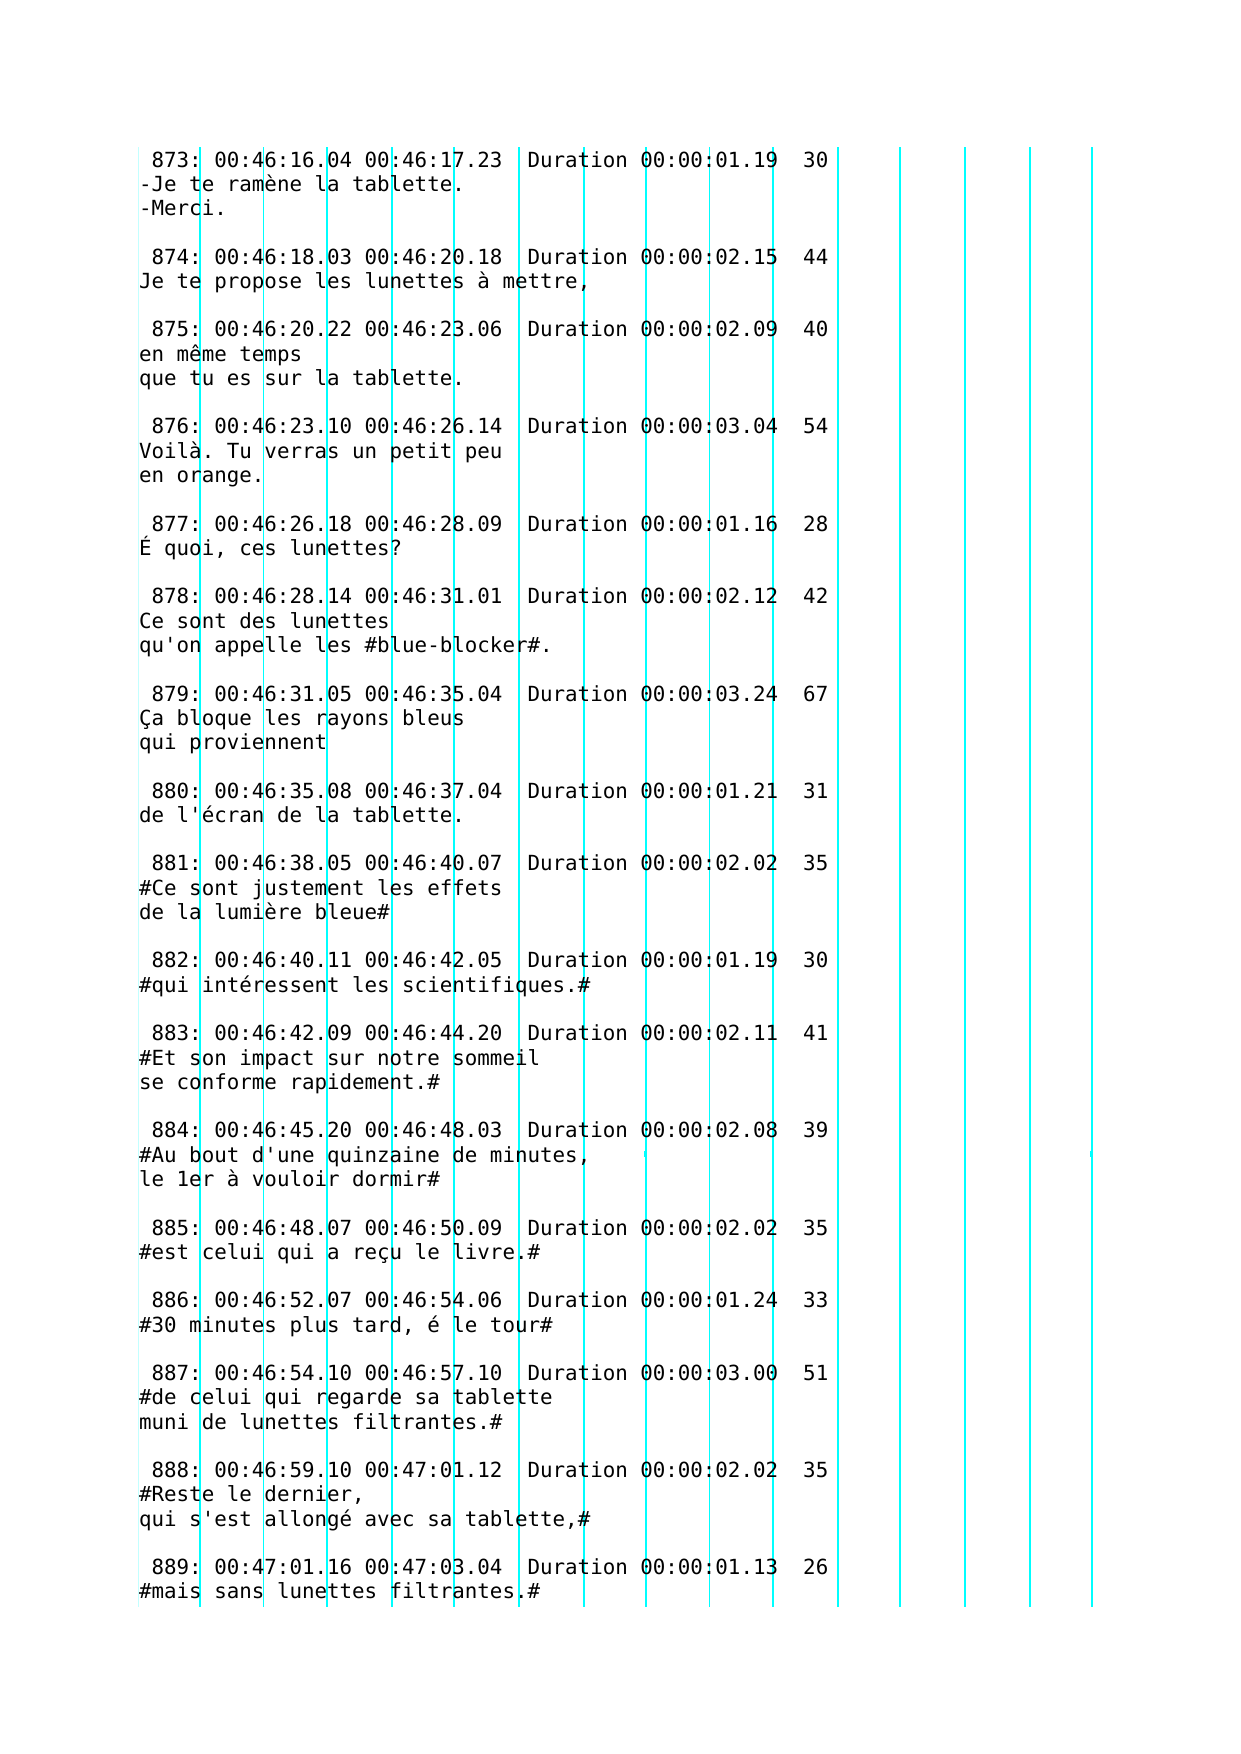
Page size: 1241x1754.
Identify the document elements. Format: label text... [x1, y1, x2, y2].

text muni de lunettes filtrantes.# [139, 1410, 1101, 1434]
text #mais sans lunettes filtrantes.# [139, 1579, 1101, 1604]
text 884: 00:46:45.20 00:46:48.03 Duration 00:00:02.08 39 [139, 1118, 1101, 1143]
text 889: 00:47:01.16 00:47:03.04 Duration 00:00:01.13 26 [139, 1555, 1101, 1579]
text en même temps [139, 342, 1101, 366]
text #Reste le dernier, [139, 1482, 1101, 1507]
text Voilà. Tu verras un petit peu [139, 439, 1101, 463]
text 883: 00:46:42.09 00:46:44.20 Duration 00:00:02.11 41 [139, 1021, 1101, 1046]
picture [138, 147, 1102, 1607]
text de la lumière bleue# [139, 900, 1101, 924]
text se conforme rapidement.# [139, 1070, 1101, 1094]
text É quoi, ces lunettes? [139, 536, 1101, 560]
text 874: 00:46:18.03 00:46:20.18 Duration 00:00:02.15 44 [139, 245, 1101, 269]
text en orange. [139, 463, 1101, 487]
text le 1er à vouloir dormir# [139, 1167, 1101, 1191]
text qui proviennent [139, 730, 1101, 754]
text 882: 00:46:40.11 00:46:42.05 Duration 00:00:01.19 30 [139, 948, 1101, 973]
text #est celui qui a reçu le livre.# [139, 1240, 1101, 1264]
text 880: 00:46:35.08 00:46:37.04 Duration 00:00:01.21 31 [139, 779, 1101, 803]
text 876: 00:46:23.10 00:46:26.14 Duration 00:00:03.04 54 [139, 414, 1101, 439]
text 879: 00:46:31.05 00:46:35.04 Duration 00:00:03.24 67 [139, 682, 1101, 706]
text Je te propose les lunettes à mettre, [139, 269, 1101, 293]
text Ce sont des lunettes [139, 609, 1101, 633]
text #qui intéressent les scientifiques.# [139, 973, 1101, 997]
text #Et son impact sur notre sommeil [139, 1046, 1101, 1070]
text que tu es sur la tablette. [139, 366, 1101, 390]
text -Je te ramène la tablette. [139, 172, 1101, 196]
text #Au bout d'une quinzaine de minutes, [139, 1143, 1101, 1167]
text #30 minutes plus tard, é le tour# [139, 1313, 1101, 1337]
text de l'écran de la tablette. [139, 803, 1101, 827]
text Ça bloque les rayons bleus [139, 706, 1101, 730]
text qui s'est allongé avec sa tablette,# [139, 1507, 1101, 1531]
text 888: 00:46:59.10 00:47:01.12 Duration 00:00:02.02 35 [139, 1458, 1101, 1482]
text 881: 00:46:38.05 00:46:40.07 Duration 00:00:02.02 35 [139, 851, 1101, 876]
text 875: 00:46:20.22 00:46:23.06 Duration 00:00:02.09 40 [139, 317, 1101, 342]
text qu'on appelle les #blue-blocker#. [139, 633, 1101, 657]
text 878: 00:46:28.14 00:46:31.01 Duration 00:00:02.12 42 [139, 584, 1101, 609]
text 887: 00:46:54.10 00:46:57.10 Duration 00:00:03.00 51 [139, 1361, 1101, 1385]
text #Ce sont justement les effets [139, 876, 1101, 900]
text -Merci. [139, 196, 1101, 220]
text #de celui qui regarde sa tablette [139, 1385, 1101, 1410]
text 873: 00:46:16.04 00:46:17.23 Duration 00:00:01.19 30 [139, 148, 1101, 172]
text 877: 00:46:26.18 00:46:28.09 Duration 00:00:01.16 28 [139, 512, 1101, 536]
text 885: 00:46:48.07 00:46:50.09 Duration 00:00:02.02 35 [139, 1216, 1101, 1240]
text 886: 00:46:52.07 00:46:54.06 Duration 00:00:01.24 33 [139, 1288, 1101, 1313]
